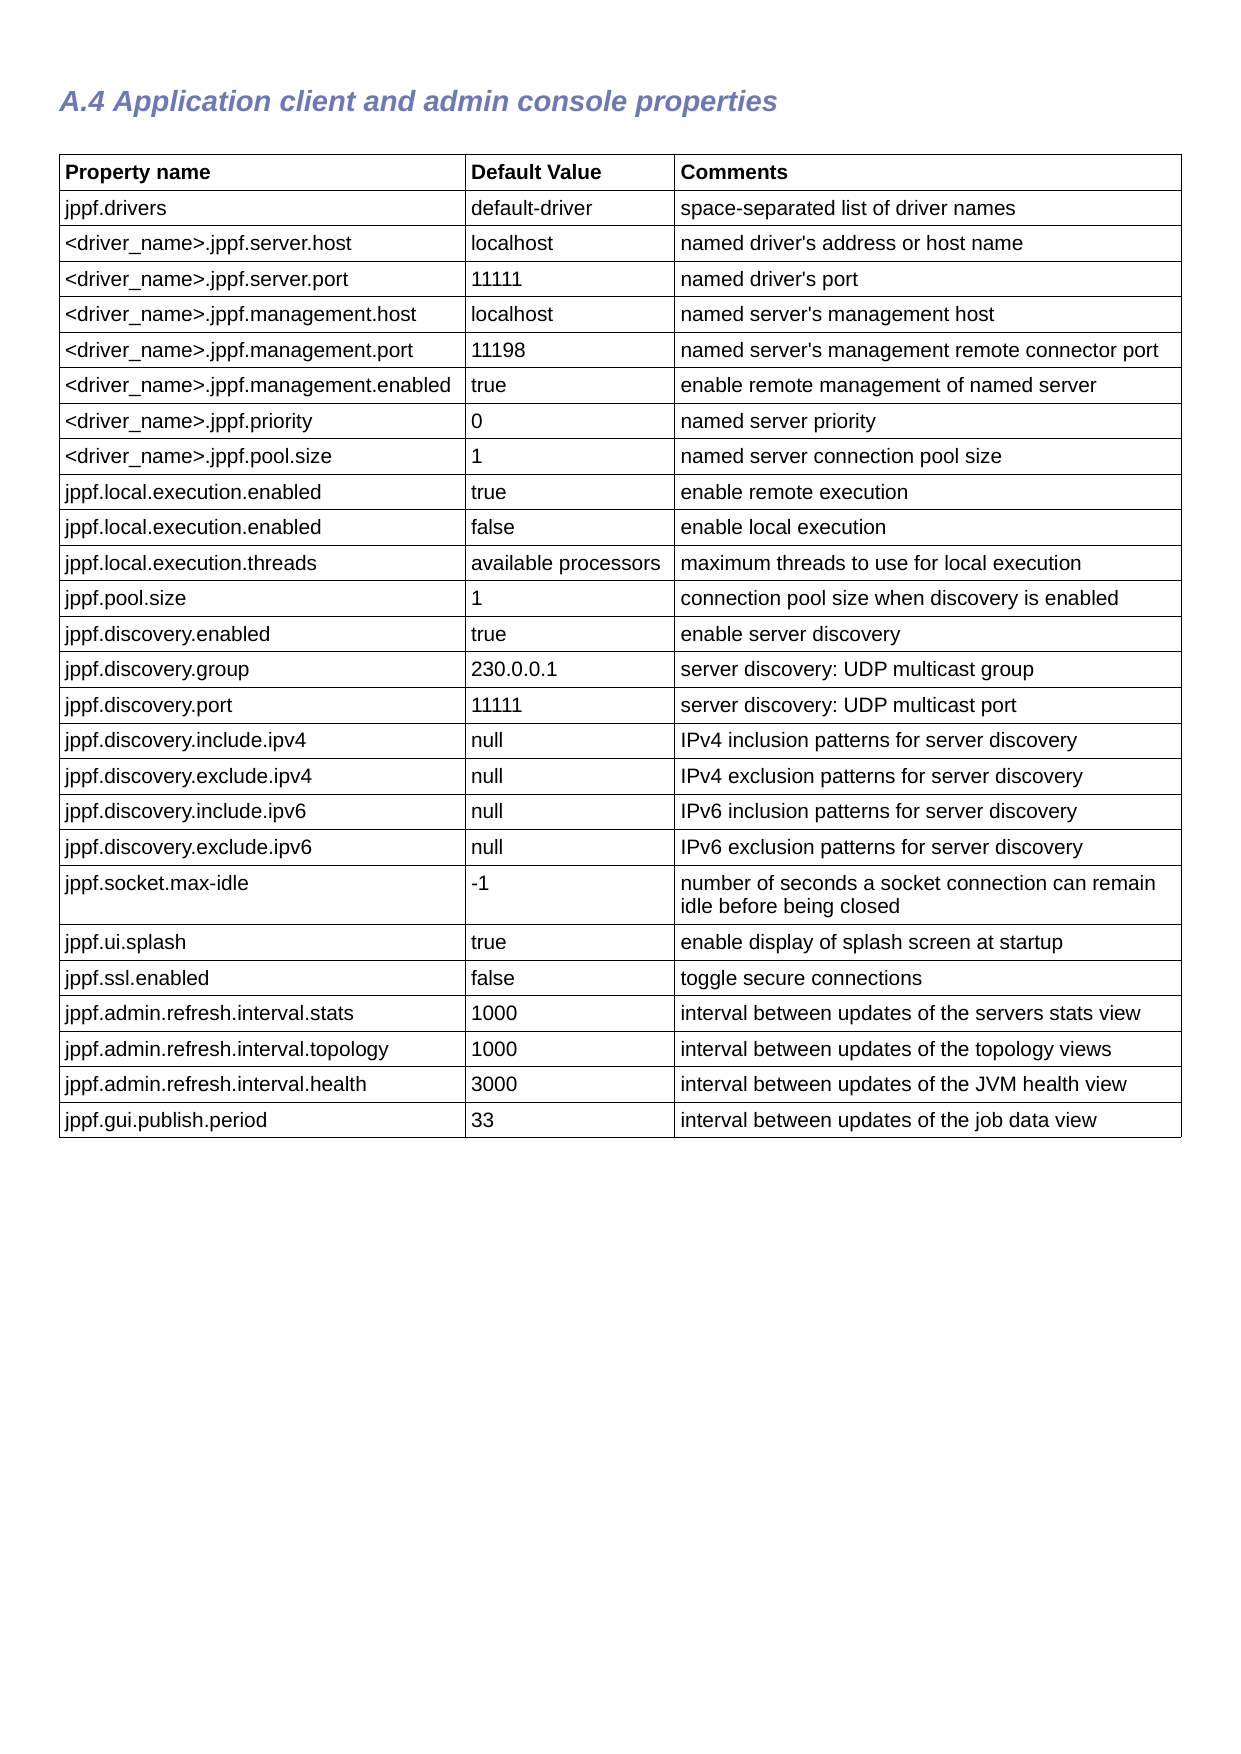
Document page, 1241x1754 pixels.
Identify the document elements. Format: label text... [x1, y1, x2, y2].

table_cell enable remote execution [675, 475, 1181, 509]
table_cell 3000 [466, 1067, 674, 1102]
table_cell jppf.local.execution.threads [60, 546, 465, 580]
table_cell named server's management remote connector port [675, 333, 1181, 367]
table_cell 1000 [466, 1032, 674, 1066]
table_cell <driver_name>.jppf.management.port [60, 333, 465, 367]
table_cell true [466, 617, 674, 651]
table_cell <driver_name>.jppf.priority [60, 404, 465, 438]
table_cell false [466, 961, 674, 995]
table_cell jppf.pool.size [60, 581, 465, 616]
table_header Default Value [466, 155, 674, 189]
table_cell enable local execution [675, 510, 1181, 545]
table_cell 0 [466, 404, 674, 438]
table_cell IPv6 exclusion patterns for server discovery [675, 830, 1181, 864]
table_cell 1 [466, 581, 674, 616]
table_cell <driver_name>.jppf.server.host [60, 226, 465, 261]
table_cell jppf.drivers [60, 191, 465, 225]
table_cell true [466, 368, 674, 403]
table_cell named driver's port [675, 262, 1181, 296]
table_cell toggle secure connections [675, 961, 1181, 995]
table_cell jppf.discovery.exclude.ipv6 [60, 830, 465, 864]
table_cell jppf.local.execution.enabled [60, 510, 465, 545]
table_cell default-driver [466, 191, 674, 225]
table_cell enable display of splash screen at startup [675, 925, 1181, 959]
table_cell null [466, 724, 674, 758]
table_cell null [466, 830, 674, 864]
table_cell jppf.discovery.enabled [60, 617, 465, 651]
table_cell interval between updates of the job data view [675, 1103, 1181, 1137]
table_cell named driver's address or host name [675, 226, 1181, 261]
table_cell localhost [466, 226, 674, 261]
table_cell jppf.discovery.include.ipv4 [60, 724, 465, 758]
table_cell enable server discovery [675, 617, 1181, 651]
table_cell enable remote management of named server [675, 368, 1181, 403]
table_cell jppf.ui.splash [60, 925, 465, 959]
table_cell false [466, 510, 674, 545]
table_cell IPv6 inclusion patterns for server discovery [675, 795, 1181, 829]
table_cell IPv4 inclusion patterns for server discovery [675, 724, 1181, 758]
table_cell number of seconds a socket connection can remain idle before being closed [675, 866, 1181, 924]
table_cell 1 [466, 439, 674, 474]
table_cell available processors [466, 546, 674, 580]
table_cell 11198 [466, 333, 674, 367]
table_cell jppf.ssl.enabled [60, 961, 465, 995]
table_cell 11111 [466, 688, 674, 722]
table_cell named server priority [675, 404, 1181, 438]
table_cell 33 [466, 1103, 674, 1137]
table_cell null [466, 795, 674, 829]
table_cell <driver_name>.jppf.pool.size [60, 439, 465, 474]
table_cell <driver_name>.jppf.management.enabled [60, 368, 465, 403]
table_cell null [466, 759, 674, 793]
table_cell -1 [466, 866, 674, 924]
subtitle Application client and admin console properties [59, 84, 1181, 118]
table_cell 230.0.0.1 [466, 652, 674, 687]
table_cell jppf.socket.max-idle [60, 866, 465, 924]
table_cell maximum threads to use for local execution [675, 546, 1181, 580]
table_cell true [466, 925, 674, 959]
table_cell true [466, 475, 674, 509]
table_cell named server connection pool size [675, 439, 1181, 474]
table_cell 1000 [466, 996, 674, 1031]
table_cell jppf.gui.publish.period [60, 1103, 465, 1137]
table_cell IPv4 exclusion patterns for server discovery [675, 759, 1181, 793]
table_cell connection pool size when discovery is enabled [675, 581, 1181, 616]
table_cell jppf.discovery.group [60, 652, 465, 687]
table_header Property name [60, 155, 465, 189]
table_cell interval between updates of the servers stats view [675, 996, 1181, 1031]
table_cell jppf.local.execution.enabled [60, 475, 465, 509]
table_cell localhost [466, 297, 674, 332]
table_cell interval between updates of the topology views [675, 1032, 1181, 1066]
table_cell jppf.discovery.port [60, 688, 465, 722]
table_cell jppf.admin.refresh.interval.stats [60, 996, 465, 1031]
table_cell jppf.discovery.exclude.ipv4 [60, 759, 465, 793]
table_cell <driver_name>.jppf.server.port [60, 262, 465, 296]
table_cell interval between updates of the JVM health view [675, 1067, 1181, 1102]
table_header Comments [675, 155, 1181, 189]
table_cell jppf.discovery.include.ipv6 [60, 795, 465, 829]
table_cell <driver_name>.jppf.management.host [60, 297, 465, 332]
table_cell space-separated list of driver names [675, 191, 1181, 225]
table_cell server discovery: UDP multicast port [675, 688, 1181, 722]
table_cell jppf.admin.refresh.interval.topology [60, 1032, 465, 1066]
table_cell named server's management host [675, 297, 1181, 332]
table_cell 11111 [466, 262, 674, 296]
table_cell server discovery: UDP multicast group [675, 652, 1181, 687]
table_cell jppf.admin.refresh.interval.health [60, 1067, 465, 1102]
